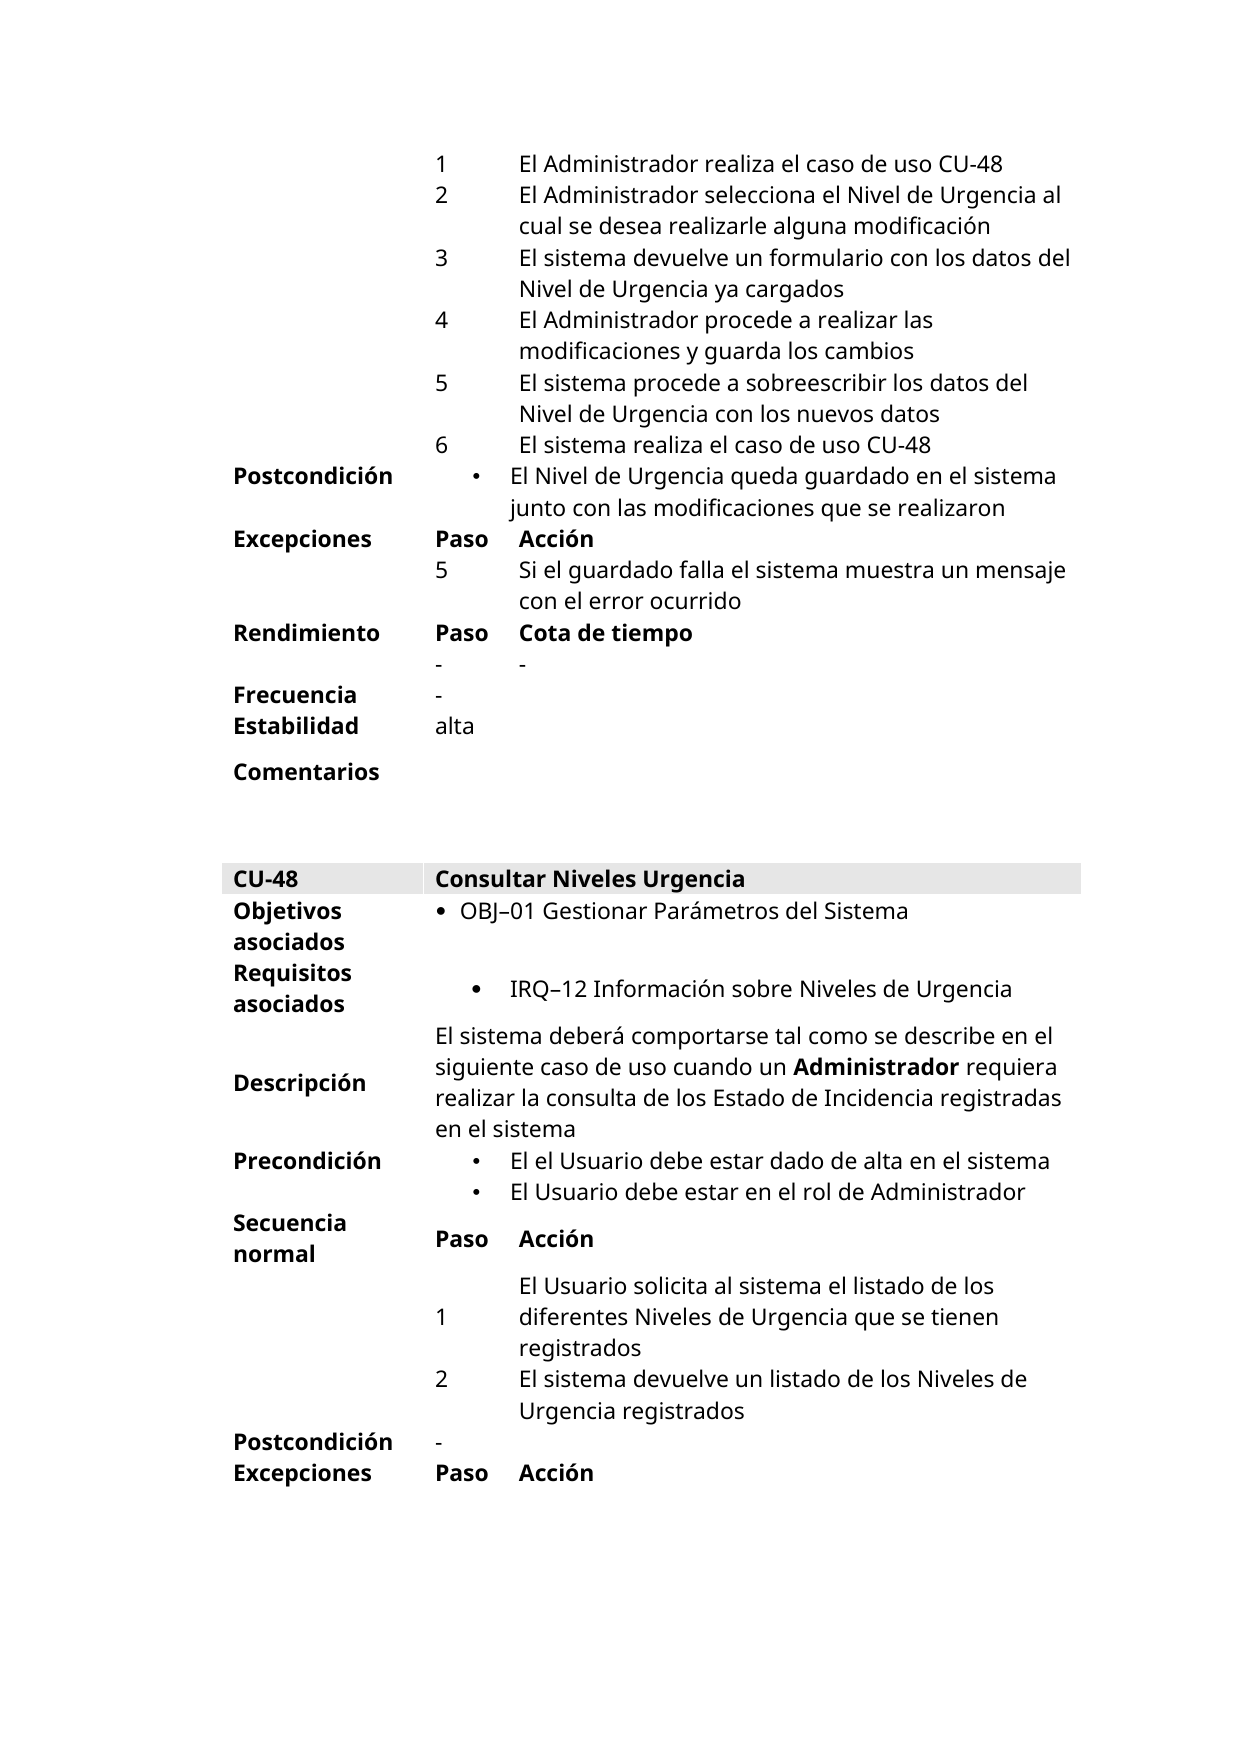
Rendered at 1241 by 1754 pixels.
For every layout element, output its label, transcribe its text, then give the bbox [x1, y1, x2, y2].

table_cell 1 [424, 1270, 507, 1363]
table_cell [222, 648, 423, 679]
table_cell - [508, 648, 1084, 679]
table_cell [424, 741, 1084, 801]
table_cell Acción [508, 1457, 1081, 1488]
table_cell El sistema deberá comportarse tal como se describe en el siguiente caso de uso cuando un Administrador requiera realizar la consulta de los Estado de Incidencia registradas en el sistema [424, 1020, 1081, 1144]
table_cell Postcondición [222, 460, 423, 523]
table_cell El Nivel de Urgencia queda guardado en el sistema junto con las modificaciones que se realizaron [424, 460, 1084, 523]
table_cell Rendimiento [222, 616, 423, 648]
table_cell Descripción [222, 1020, 423, 1144]
table_cell El sistema devuelve un listado de los Niveles de Urgencia registrados [508, 1363, 1081, 1426]
table_cell 3 [424, 241, 507, 304]
table_cell alta [424, 710, 1084, 741]
table_cell 5 [424, 366, 507, 429]
table_cell Paso [424, 523, 507, 554]
table_cell Paso [424, 1457, 507, 1488]
table_cell Cota de tiempo [508, 616, 1084, 648]
table_cell OBJ–01 Gestionar Parámetros del Sistema [424, 895, 1081, 957]
table_cell Acción [508, 523, 1084, 554]
table_cell 1 [424, 148, 507, 179]
table_cell El Administrador realiza el caso de uso CU-48 [508, 148, 1084, 179]
table_cell Requisitos asociados [222, 957, 423, 1019]
table_cell El sistema procede a sobreescribir los datos del Nivel de Urgencia con los nuevos datos [508, 366, 1084, 429]
table_cell Excepciones [222, 1457, 423, 1488]
table_cell El sistema devuelve un formulario con los datos del Nivel de Urgencia ya cargados [508, 241, 1084, 304]
table_cell Acción [508, 1207, 1081, 1269]
table_cell - [424, 679, 1084, 710]
table_cell - [424, 1426, 1081, 1457]
table_cell 6 [424, 429, 507, 460]
table_header CU-48 [222, 863, 423, 894]
table_cell El Usuario solicita al sistema el listado de los diferentes Niveles de Urgencia que se tienen registrados [508, 1270, 1081, 1363]
table_cell 2 [424, 179, 507, 241]
table_cell [222, 1270, 423, 1426]
table_cell Objetivos asociados [222, 895, 423, 957]
table_cell [222, 554, 423, 616]
table_cell Si el guardado falla el sistema muestra un mensaje con el error ocurrido [508, 554, 1084, 616]
table_cell El sistema realiza el caso de uso CU-48 [508, 429, 1084, 460]
table_cell 4 [424, 304, 507, 366]
table_cell Frecuencia [222, 679, 423, 710]
table_cell 2 [424, 1363, 507, 1426]
table_cell [222, 148, 423, 460]
table_cell 5 [424, 554, 507, 616]
table_cell Comentarios [222, 741, 423, 801]
table_cell Estabilidad [222, 710, 423, 741]
table_cell Postcondición [222, 1426, 423, 1457]
table_cell Precondición [222, 1145, 423, 1207]
table_header Consultar Niveles Urgencia [424, 863, 1081, 894]
table_cell Excepciones [222, 523, 423, 554]
table_cell - [424, 648, 507, 679]
table_cell Secuencia normal [222, 1207, 423, 1269]
table_cell IRQ–12 Información sobre Niveles de Urgencia [424, 957, 1081, 1019]
table_cell Paso [424, 616, 507, 648]
table_cell El el Usuario debe estar dado de alta en el sistema El Usuario debe estar en el rol de Administrador [424, 1145, 1081, 1207]
table_cell El Administrador selecciona el Nivel de Urgencia al cual se desea realizarle alguna modificación [508, 179, 1084, 241]
table_cell El Administrador procede a realizar las modificaciones y guarda los cambios [508, 304, 1084, 366]
table_cell Paso [424, 1207, 507, 1269]
